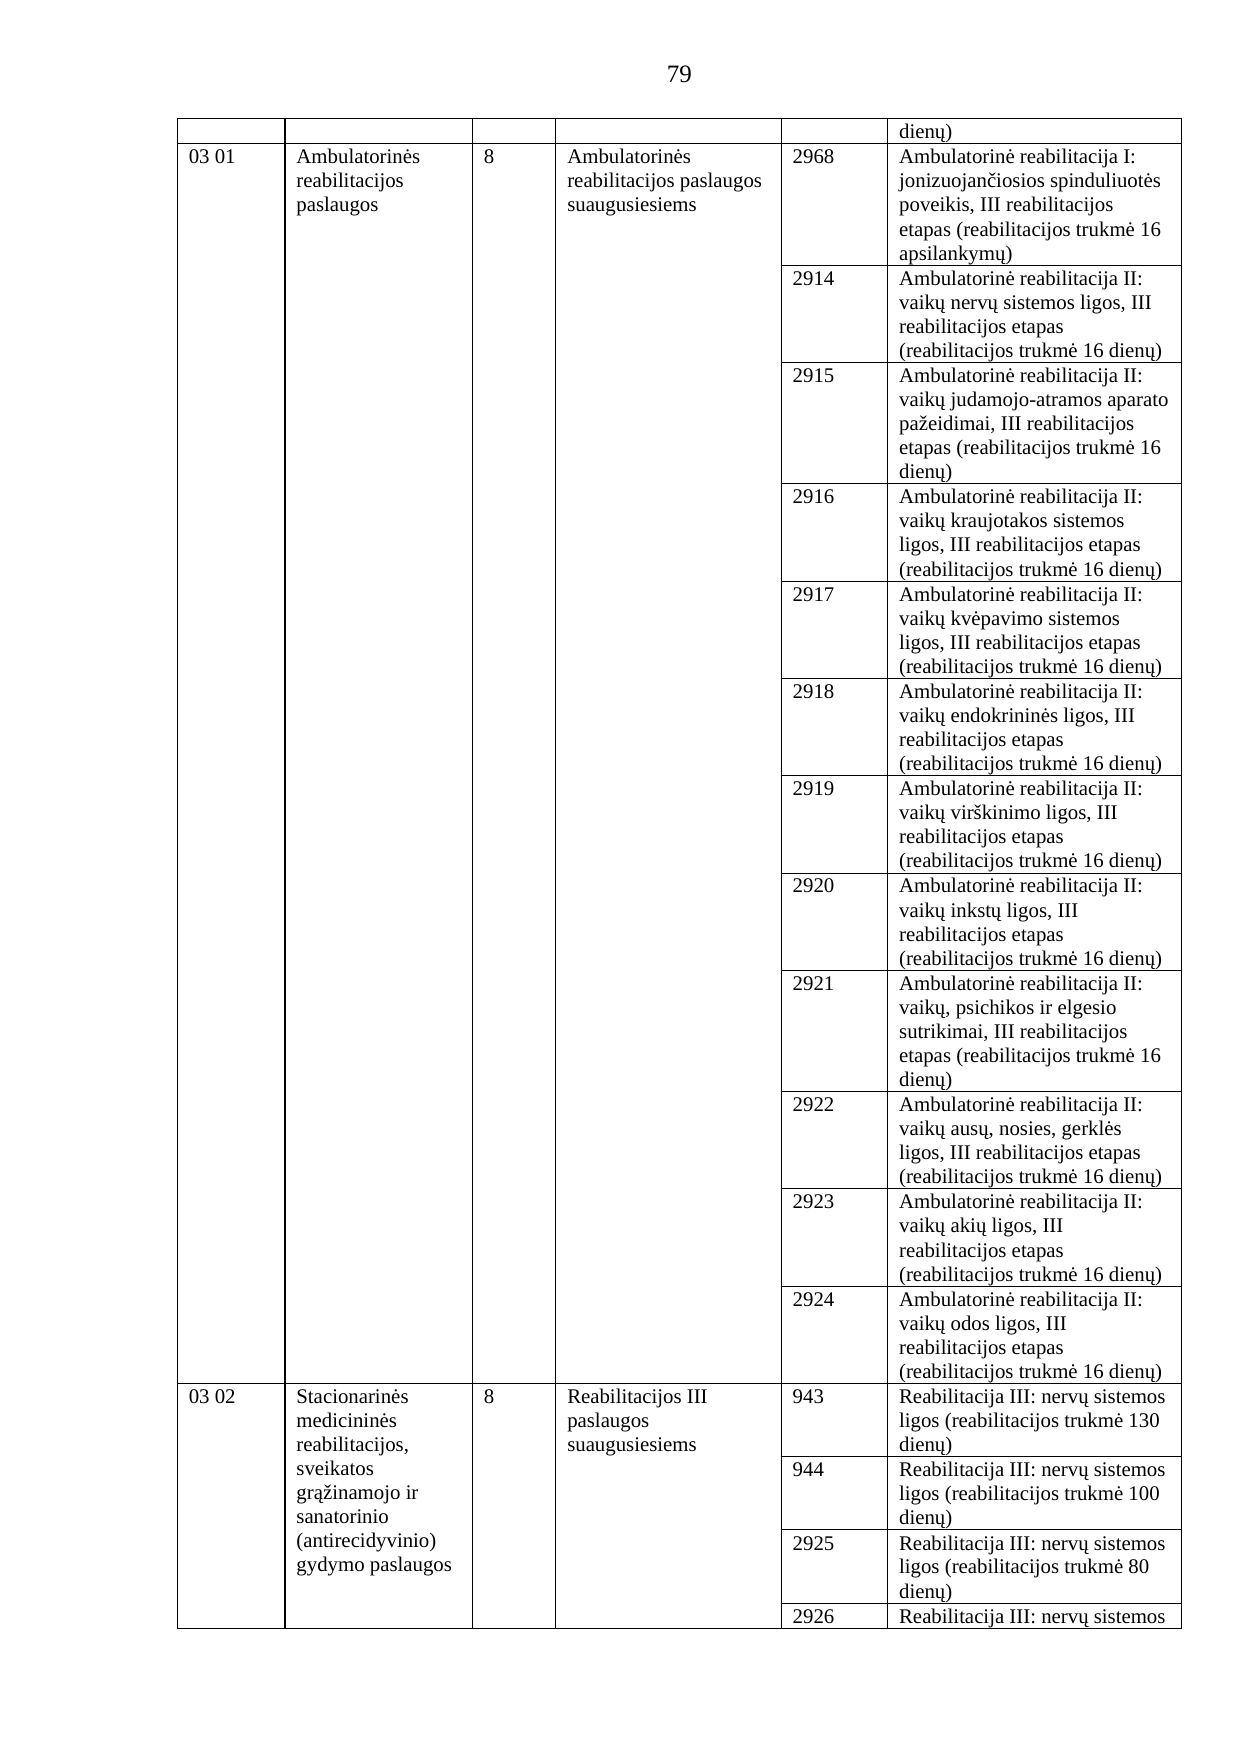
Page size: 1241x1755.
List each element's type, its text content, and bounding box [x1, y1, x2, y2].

table_cell 943 [782, 1384, 887, 1456]
table_cell Ambulatorinė reabilitacija II: vaikų ausų, nosies, gerklės ligos, III reabilitacijos etapas (reabilitacijos trukmė 16 dienų) [888, 1092, 1181, 1188]
table_cell Ambulatorinė reabilitacija II: vaikų endokrininės ligos, III reabilitacijos etapas (reabilitacijos trukmė 16 dienų) [888, 679, 1181, 775]
table_cell Ambulatorinė reabilitacija II: vaikų, psichikos ir elgesio sutrikimai, III reabilitacijos etapas (reabilitacijos trukmė 16 dienų) [888, 971, 1181, 1091]
table_cell Stacionarinės medicininės reabilitacijos, sveikatos grąžinamojo ir sanatorinio (antirecidyvinio) gydymo paslaugos [286, 1384, 472, 1628]
table_cell Ambulatorinė reabilitacija I: jonizuojančiosios spinduliuotės poveikis, III reabilitacijos etapas (reabilitacijos trukmė 16 apsilankymų) [888, 144, 1181, 264]
table_cell Ambulatorinė reabilitacija II: vaikų kraujotakos sistemos ligos, III reabilitacijos etapas (reabilitacijos trukmė 16 dienų) [888, 484, 1181, 581]
table_cell Ambulatorinės reabilitacijos paslaugos suaugusiesiems [556, 144, 781, 1383]
table_cell 03 01 [178, 144, 284, 1383]
table_cell Ambulatorinė reabilitacija II: vaikų odos ligos, III reabilitacijos etapas (reabilitacijos trukmė 16 dienų) [888, 1287, 1181, 1383]
table_cell 2920 [782, 874, 887, 970]
table_cell [178, 119, 284, 143]
table_cell [556, 119, 781, 143]
table_cell 2926 [782, 1604, 887, 1628]
table_cell Reabilitacija III: nervų sistemos ligos (reabilitacijos trukmė 80 dienų) [888, 1530, 1181, 1603]
table_cell Reabilitacija III: nervų sistemos ligos (reabilitacijos trukmė 100 dienų) [888, 1457, 1181, 1529]
table_cell [473, 119, 555, 143]
table_cell 2923 [782, 1189, 887, 1286]
table_cell [782, 119, 887, 143]
table_cell Reabilitacija III: nervų sistemos ligos (reabilitacijos trukmė 130 dienų) [888, 1384, 1181, 1456]
table_cell Reabilitacija III: nervų sistemos [888, 1604, 1181, 1628]
table_cell 2925 [782, 1530, 887, 1603]
table_cell Ambulatorinė reabilitacija II: vaikų kvėpavimo sistemos ligos, III reabilitacijos etapas (reabilitacijos trukmė 16 dienų) [888, 582, 1181, 678]
table_cell Ambulatorinė reabilitacija II: vaikų virškinimo ligos, III reabilitacijos etapas (reabilitacijos trukmė 16 dienų) [888, 776, 1181, 872]
table_cell Ambulatorinė reabilitacija II: vaikų judamojo-atramos aparato pažeidimai, III reabilitacijos etapas (reabilitacijos trukmė 16 dienų) [888, 363, 1181, 483]
table_cell Ambulatorinė reabilitacija II: vaikų nervų sistemos ligos, III reabilitacijos etapas (reabilitacijos trukmė 16 dienų) [888, 266, 1181, 362]
table_cell 2919 [782, 776, 887, 872]
table_cell 944 [782, 1457, 887, 1529]
table_cell [286, 119, 472, 143]
table_cell 2968 [782, 144, 887, 264]
table_cell 2922 [782, 1092, 887, 1188]
table_cell 2918 [782, 679, 887, 775]
table_cell Ambulatorinė reabilitacija II: vaikų inkstų ligos, III reabilitacijos etapas (reabilitacijos trukmė 16 dienų) [888, 874, 1181, 970]
table_cell 8 [473, 144, 555, 1383]
table_cell 03 02 [178, 1384, 284, 1628]
table_cell Reabilitacijos III paslaugos suaugusiesiems [556, 1384, 781, 1628]
table_cell Ambulatorinė reabilitacija II: vaikų akių ligos, III reabilitacijos etapas (reabilitacijos trukmė 16 dienų) [888, 1189, 1181, 1286]
table_cell 2915 [782, 363, 887, 483]
table_cell 2917 [782, 582, 887, 678]
table_cell 2924 [782, 1287, 887, 1383]
table_cell 2921 [782, 971, 887, 1091]
table_cell dienų) [888, 119, 1181, 143]
table_cell 2916 [782, 484, 887, 581]
table_cell Ambulatorinės reabilitacijos paslaugos [286, 144, 472, 1383]
table_cell 8 [473, 1384, 555, 1628]
table_cell 2914 [782, 266, 887, 362]
